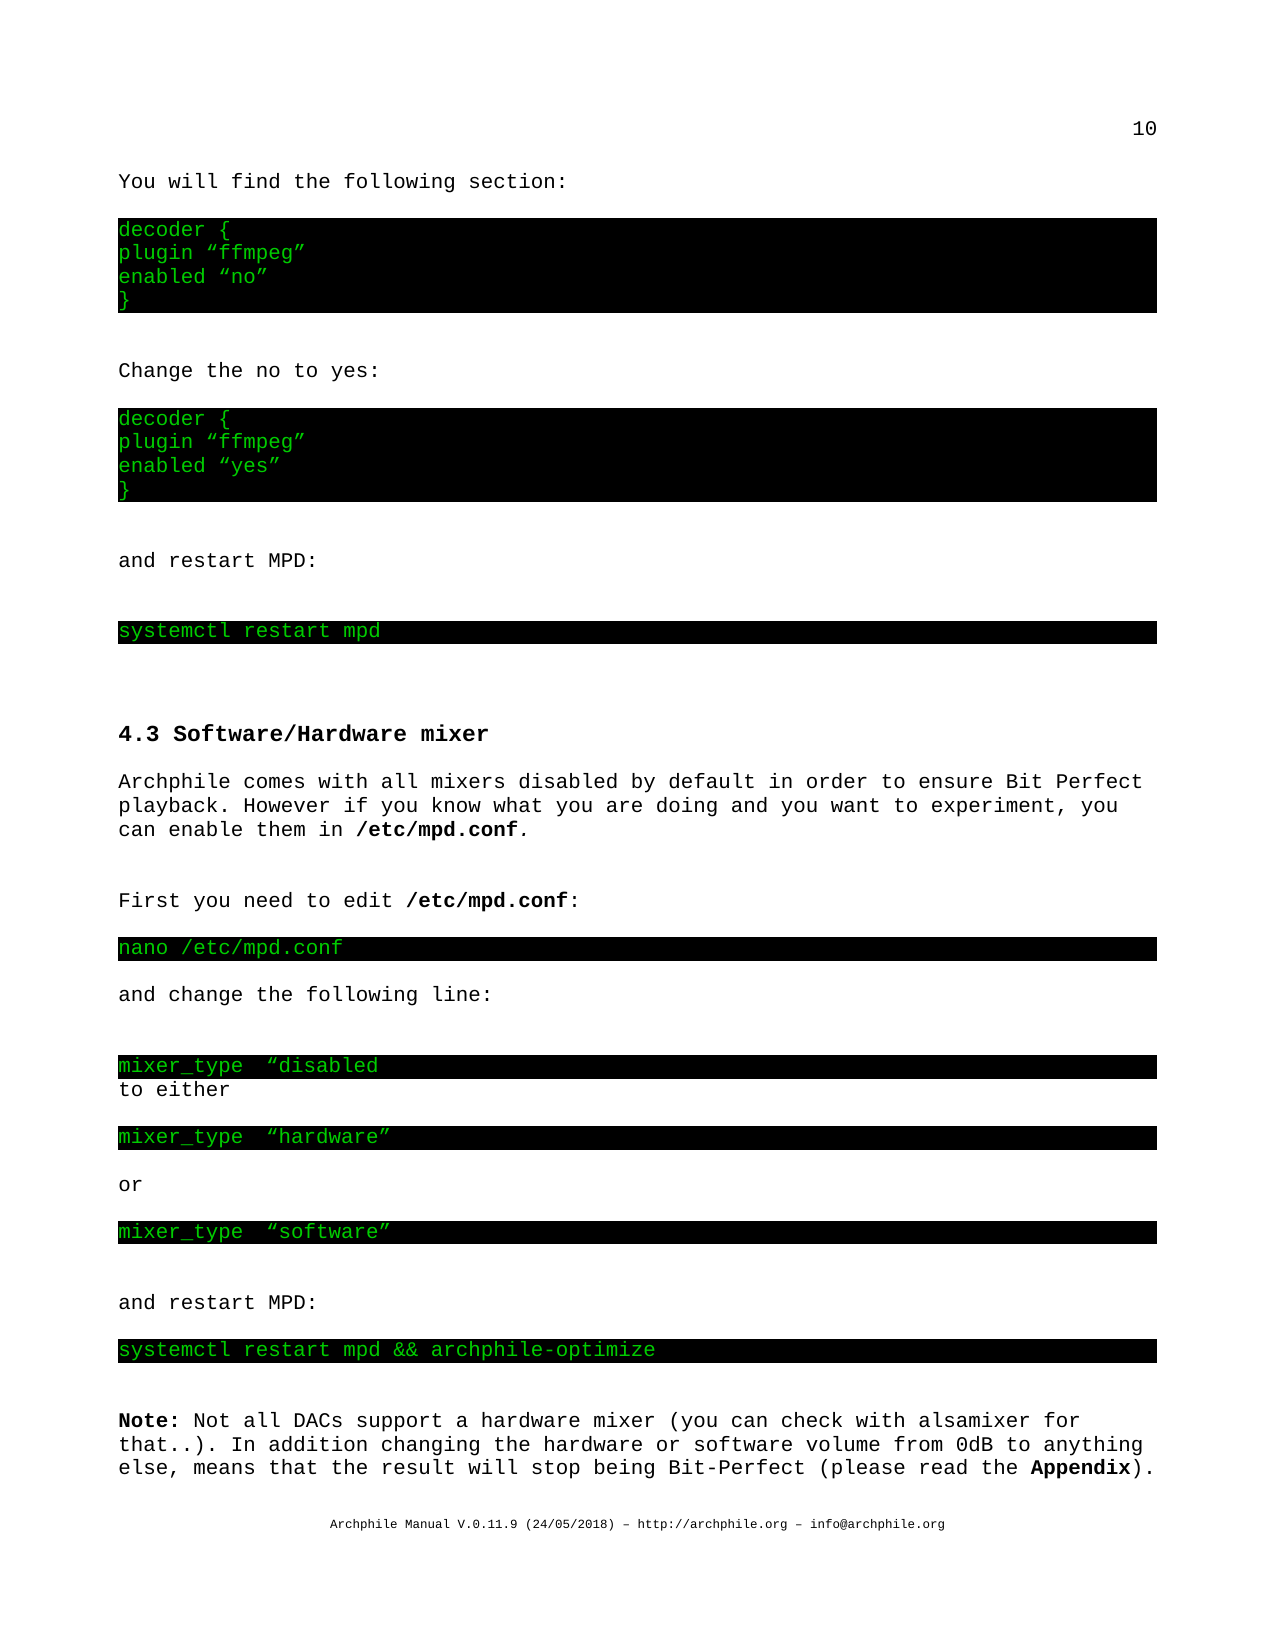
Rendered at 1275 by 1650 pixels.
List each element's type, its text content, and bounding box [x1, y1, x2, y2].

text mixer_type “hardware” [118, 1126, 1157, 1150]
text Note: Not all DACs support a hardware mixer (you can check with alsamixer for that..). In addition changing the hardware or software volume from 0dB to anything else, means that the result will stop being Bit-Perfect (please read the Appendix). [118, 1410, 1157, 1481]
text decoder { plugin “ffmpeg” enabled “yes” } [118, 408, 1157, 502]
text systemctl restart mpd && archphile-optimize [118, 1339, 1157, 1363]
text systemctl restart mpd [118, 621, 1157, 644]
text and restart MPD: [118, 549, 1157, 573]
text and change the following line: [118, 984, 1157, 1008]
text 4.3 Software/Hardware mixer [118, 722, 1157, 748]
text mixer_type “disabled [118, 1055, 1157, 1079]
text Change the no to yes: [118, 360, 1157, 384]
text or [118, 1173, 1157, 1197]
text mixer_type “software” [118, 1221, 1157, 1244]
text First you need to edit /etc/mpd.conf: [118, 890, 1157, 913]
text and restart MPD: [118, 1292, 1157, 1315]
text to either [118, 1079, 1157, 1103]
text You will find the following section: [118, 171, 1157, 195]
text decoder { plugin “ffmpeg” enabled “no” } [118, 218, 1157, 313]
text Archphile comes with all mixers disabled by default in order to ensure Bit Perfect playback. However if you know what you are doing and you want to experiment, you can enable them in /etc/mpd.conf. [118, 772, 1157, 842]
text nano /etc/mpd.conf [118, 937, 1157, 961]
